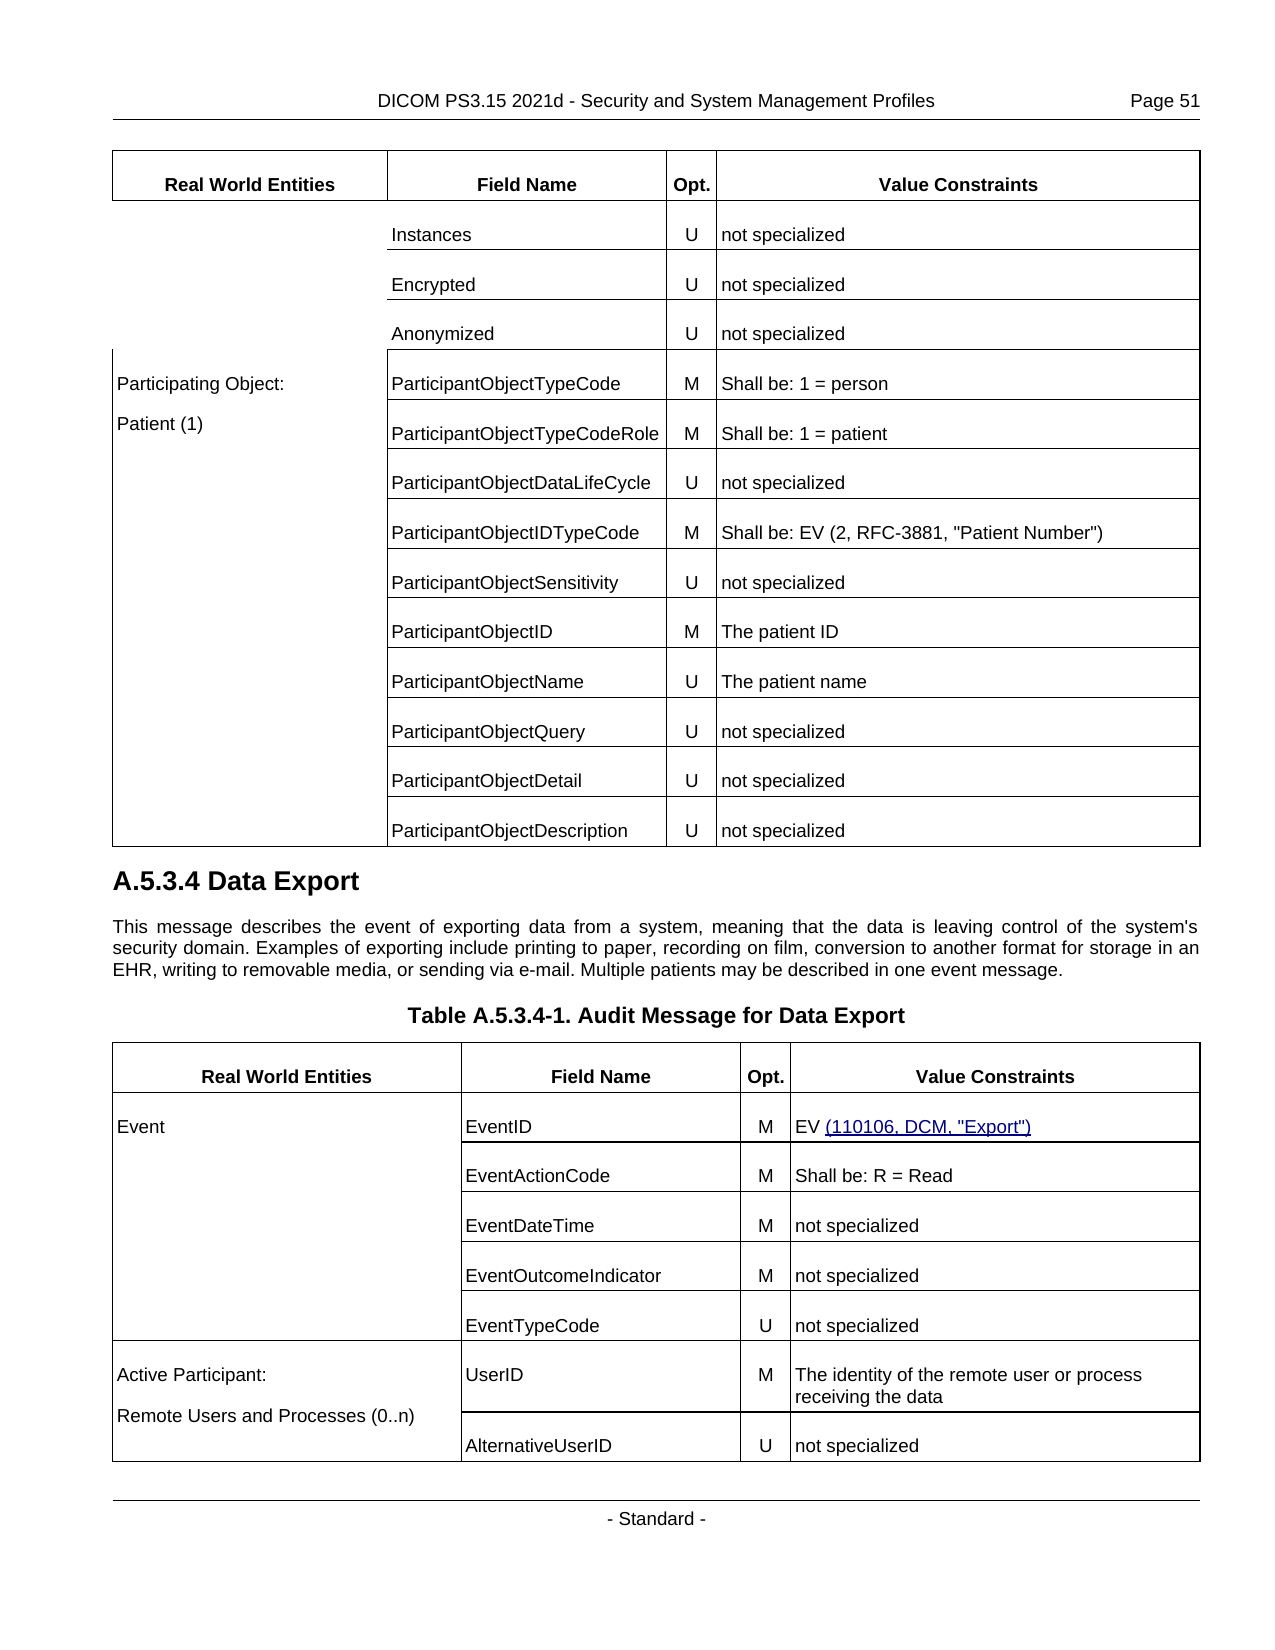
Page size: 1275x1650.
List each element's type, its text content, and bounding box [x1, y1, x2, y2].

table_cell ParticipantObjectID [388, 598, 666, 647]
table_cell U [667, 747, 716, 796]
table_cell The identity of the remote user or process receiving the data [791, 1341, 1199, 1411]
table_cell not specialized [717, 549, 1199, 597]
table_cell EventDateTime [462, 1192, 740, 1241]
table_cell Active Participant: Remote Users and Processes (0..n) [113, 1341, 461, 1461]
table_cell M [667, 598, 716, 647]
table_cell not specialized [791, 1413, 1199, 1461]
table_cell EventTypeCode [462, 1291, 740, 1340]
table_cell Anonymized [387, 300, 666, 349]
text A.5.3.4 Data Export [112, 865, 1200, 897]
table_cell not specialized [791, 1242, 1199, 1290]
table_cell M [667, 350, 716, 398]
table_cell ParticipantObjectTypeCode [388, 350, 666, 398]
table_cell U [667, 648, 716, 697]
table_cell U [741, 1413, 790, 1461]
table_cell AlternativeUserID [462, 1413, 740, 1461]
table_cell U [667, 201, 716, 249]
table_cell ParticipantObjectSensitivity [388, 549, 666, 597]
table_header Value Constraints [717, 151, 1199, 200]
table_cell M [667, 400, 716, 448]
table_cell M [741, 1242, 790, 1290]
table_cell The patient ID [717, 598, 1199, 647]
table_cell M [741, 1192, 790, 1241]
table_cell U [667, 449, 716, 498]
table_header Field Name [462, 1043, 740, 1092]
table_cell not specialized [717, 747, 1199, 796]
table_cell not specialized [717, 449, 1199, 498]
table_cell ParticipantObjectDescription [388, 797, 666, 846]
table_header Opt. [667, 151, 716, 200]
table_cell ParticipantObjectTypeCodeRole [388, 400, 666, 448]
table_header Field Name [388, 151, 666, 200]
table_cell M [741, 1093, 790, 1141]
table_cell Participating Object: Patient (1) [113, 349, 387, 846]
table_cell Event [113, 1093, 461, 1340]
table_cell U [667, 698, 716, 746]
table_cell U [667, 549, 716, 597]
table_cell not specialized [717, 698, 1199, 746]
text Table A.5.3.4-1. Audit Message for Data Export [112, 1003, 1200, 1028]
table_cell Shall be: R = Read [791, 1143, 1199, 1191]
table_header Real World Entities [113, 1043, 461, 1092]
table_cell UserID [462, 1341, 740, 1411]
table_cell ParticipantObjectIDTypeCode [388, 499, 666, 547]
table_cell not specialized [791, 1192, 1199, 1241]
table_cell ParticipantObjectName [388, 648, 666, 697]
table_cell EV (110106, DCM, "Export") [791, 1093, 1199, 1141]
table_cell U [667, 250, 716, 299]
table_cell not specialized [717, 250, 1199, 299]
table_cell Instances [387, 201, 666, 249]
table_cell not specialized [717, 201, 1199, 249]
text This message describes the event of exporting data from a system, meaning that the data is leaving control of the system's security domain. Examples of exporting include printing to paper, recording on film, conversion to another format for storage in an EHR, writing to removable media, or sending via e-mail. Multiple patients may be described in one event message. [112, 915, 1200, 980]
table_cell EventActionCode [462, 1143, 740, 1191]
table_cell M [741, 1341, 790, 1411]
table_cell EventID [462, 1093, 740, 1141]
table_cell The patient name [717, 648, 1199, 697]
table_cell ParticipantObjectDetail [388, 747, 666, 796]
table_header Value Constraints [791, 1043, 1199, 1092]
table_cell Shall be: 1 = patient [717, 400, 1199, 448]
table_header Opt. [741, 1043, 790, 1092]
table_cell EventOutcomeIndicator [462, 1242, 740, 1290]
table_cell Shall be: EV (2, RFC-3881, "Patient Number") [717, 499, 1199, 547]
table_cell Shall be: 1 = person [717, 350, 1199, 398]
table_cell not specialized [791, 1291, 1199, 1340]
table_cell U [741, 1291, 790, 1340]
table_cell ParticipantObjectQuery [388, 698, 666, 746]
table_cell M [667, 499, 716, 547]
table_cell M [741, 1143, 790, 1191]
table_cell Encrypted [387, 250, 666, 299]
table_cell ParticipantObjectDataLifeCycle [388, 449, 666, 498]
table_cell U [667, 300, 716, 349]
table_cell U [667, 797, 716, 846]
table_header Real World Entities [113, 151, 387, 200]
table_cell not specialized [717, 797, 1199, 846]
table_cell not specialized [717, 300, 1199, 349]
